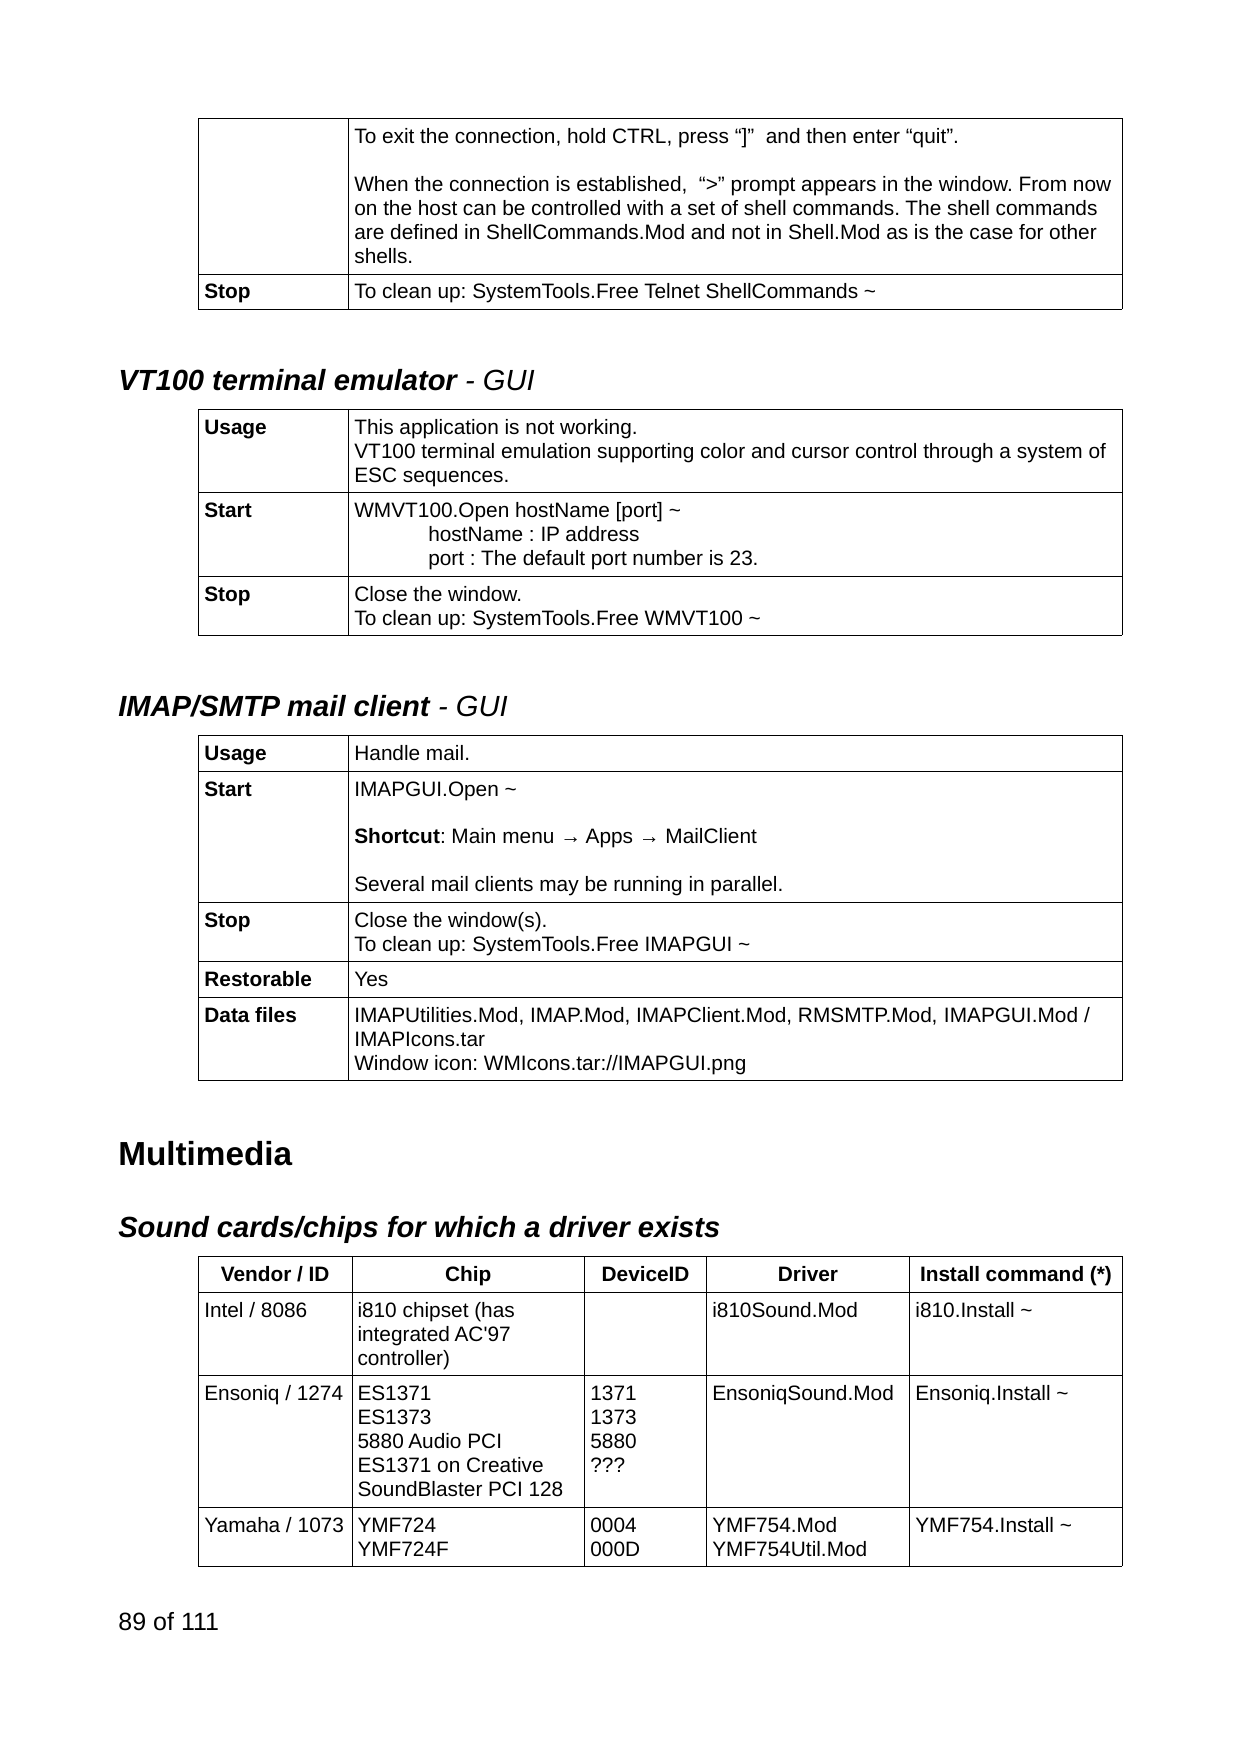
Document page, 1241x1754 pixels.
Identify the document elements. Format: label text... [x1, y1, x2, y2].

table_cell Close the window(s). To clean up: SystemTools.Free IMAPGUI ~ [349, 903, 1122, 961]
subtitle Sound cards/chips for which a driver exists [118, 1210, 1122, 1244]
table_header Install command (*) [910, 1257, 1122, 1292]
table_cell Intel / 8086 [199, 1293, 352, 1375]
table_cell 0004 000D [585, 1508, 706, 1566]
table_cell IMAPGUI.Open ~ Shortcut: Main menu → Apps → MailClient Several mail clients may be running in parallel. [349, 772, 1122, 902]
table_cell i810 chipset (has integrated AC'97 controller) [353, 1293, 584, 1375]
table_cell To clean up: SystemTools.Free Telnet ShellCommands ~ [349, 275, 1122, 309]
subtitle Multimedia [118, 1134, 1122, 1173]
table_cell YMF754.Install ~ [910, 1508, 1122, 1566]
table_header Usage [199, 736, 348, 771]
table_cell YMF754.Mod YMF754Util.Mod [707, 1508, 909, 1566]
table_header Driver [707, 1257, 909, 1292]
table_cell Stop [199, 275, 348, 309]
table_cell YMF724 YMF724F [353, 1508, 584, 1566]
table_header DeviceID [585, 1257, 706, 1292]
table_cell Ensoniq / 1274 [199, 1376, 352, 1507]
table_cell EnsoniqSound.Mod [707, 1376, 909, 1507]
table_cell To exit the connection, hold CTRL, press “]” and then enter “quit”. When the connection is established, “>” prompt appears in the window. From now on the host can be controlled with a set of shell commands. The shell commands are defined in ShellCommands.Mod and not in Shell.Mod as is the case for other shells. [349, 119, 1122, 273]
table_cell i810.Install ~ [910, 1293, 1122, 1375]
table_cell 1371 1373 5880 ??? [585, 1376, 706, 1507]
table_header Handle mail. [349, 736, 1122, 771]
table_cell Ensoniq.Install ~ [910, 1376, 1122, 1507]
table_cell Close the window. To clean up: SystemTools.Free WMVT100 ~ [349, 577, 1122, 635]
table_cell i810Sound.Mod [707, 1293, 909, 1375]
table_cell WMVT100.Open hostName [port] ~ hostName : IP address port : The default port number is 23. [349, 493, 1122, 576]
table_cell [199, 119, 348, 273]
table_header Chip [353, 1257, 584, 1292]
table_cell Restorable [199, 962, 348, 997]
subtitle IMAP/SMTP mail client - GUI [118, 689, 1122, 723]
table_cell Stop [199, 903, 348, 961]
table_cell Yes [349, 962, 1122, 997]
subtitle VT100 terminal emulator - GUI [118, 363, 1122, 396]
table_cell Data files [199, 998, 348, 1080]
table_header This application is not working. VT100 terminal emulation supporting color and cursor control through a system of ESC sequences. [349, 410, 1122, 492]
table_header Vendor / ID [199, 1257, 352, 1292]
table_cell IMAPUtilities.Mod, IMAP.Mod, IMAPClient.Mod, RMSMTP.Mod, IMAPGUI.Mod / IMAPIcons.tar Window icon: WMIcons.tar://IMAPGUI.png [349, 998, 1122, 1080]
table_cell Start [199, 493, 348, 576]
table_cell Yamaha / 1073 [199, 1508, 352, 1566]
table_cell Start [199, 772, 348, 902]
table_cell ES1371 ES1373 5880 Audio PCI ES1371 on Creative SoundBlaster PCI 128 [353, 1376, 584, 1507]
table_cell [585, 1293, 706, 1375]
table_header Usage [199, 410, 348, 492]
table_cell Stop [199, 577, 348, 635]
